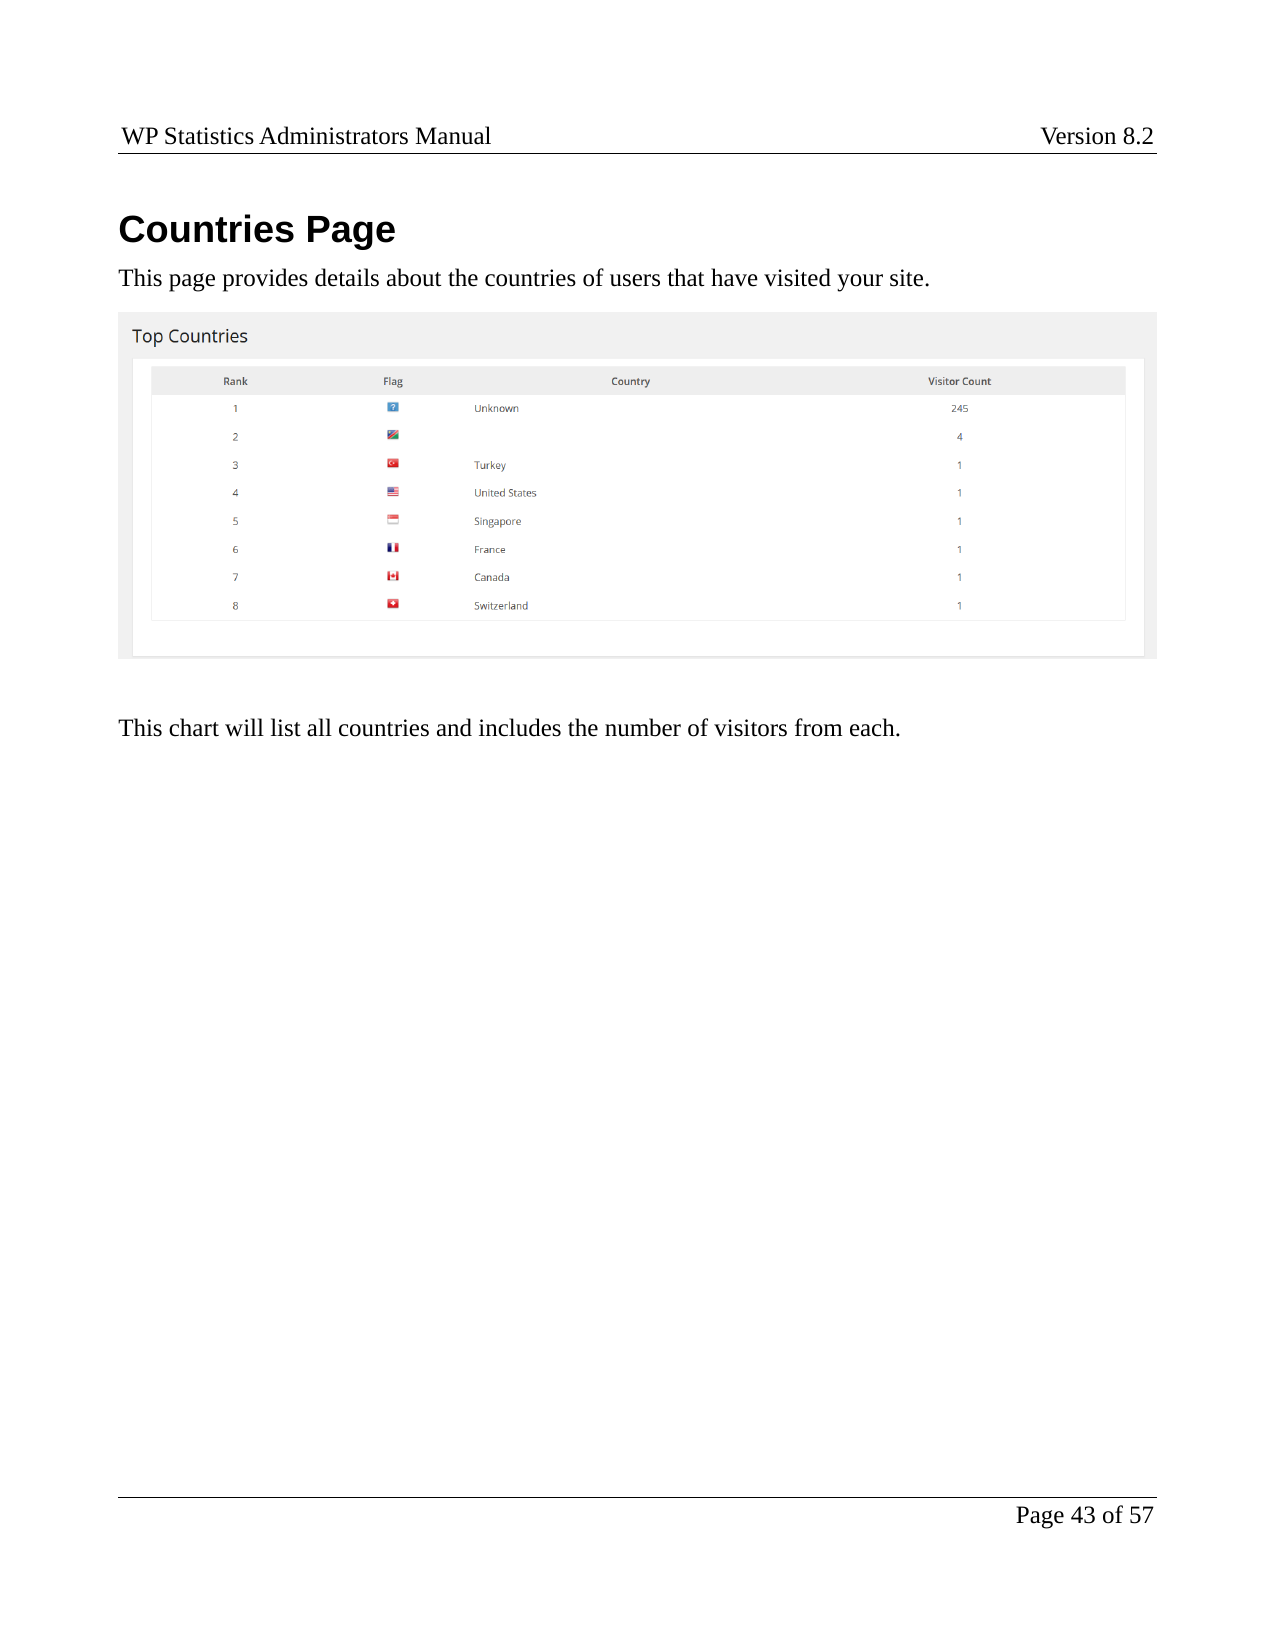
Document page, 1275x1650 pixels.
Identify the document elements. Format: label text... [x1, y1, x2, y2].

text This page provides details about the countries of users that have visited your site. [118, 263, 1157, 292]
picture [118, 312, 1157, 659]
text This chart will list all countries and includes the number of visitors from each. [118, 713, 1157, 742]
subtitle Countries Page [118, 207, 1157, 251]
